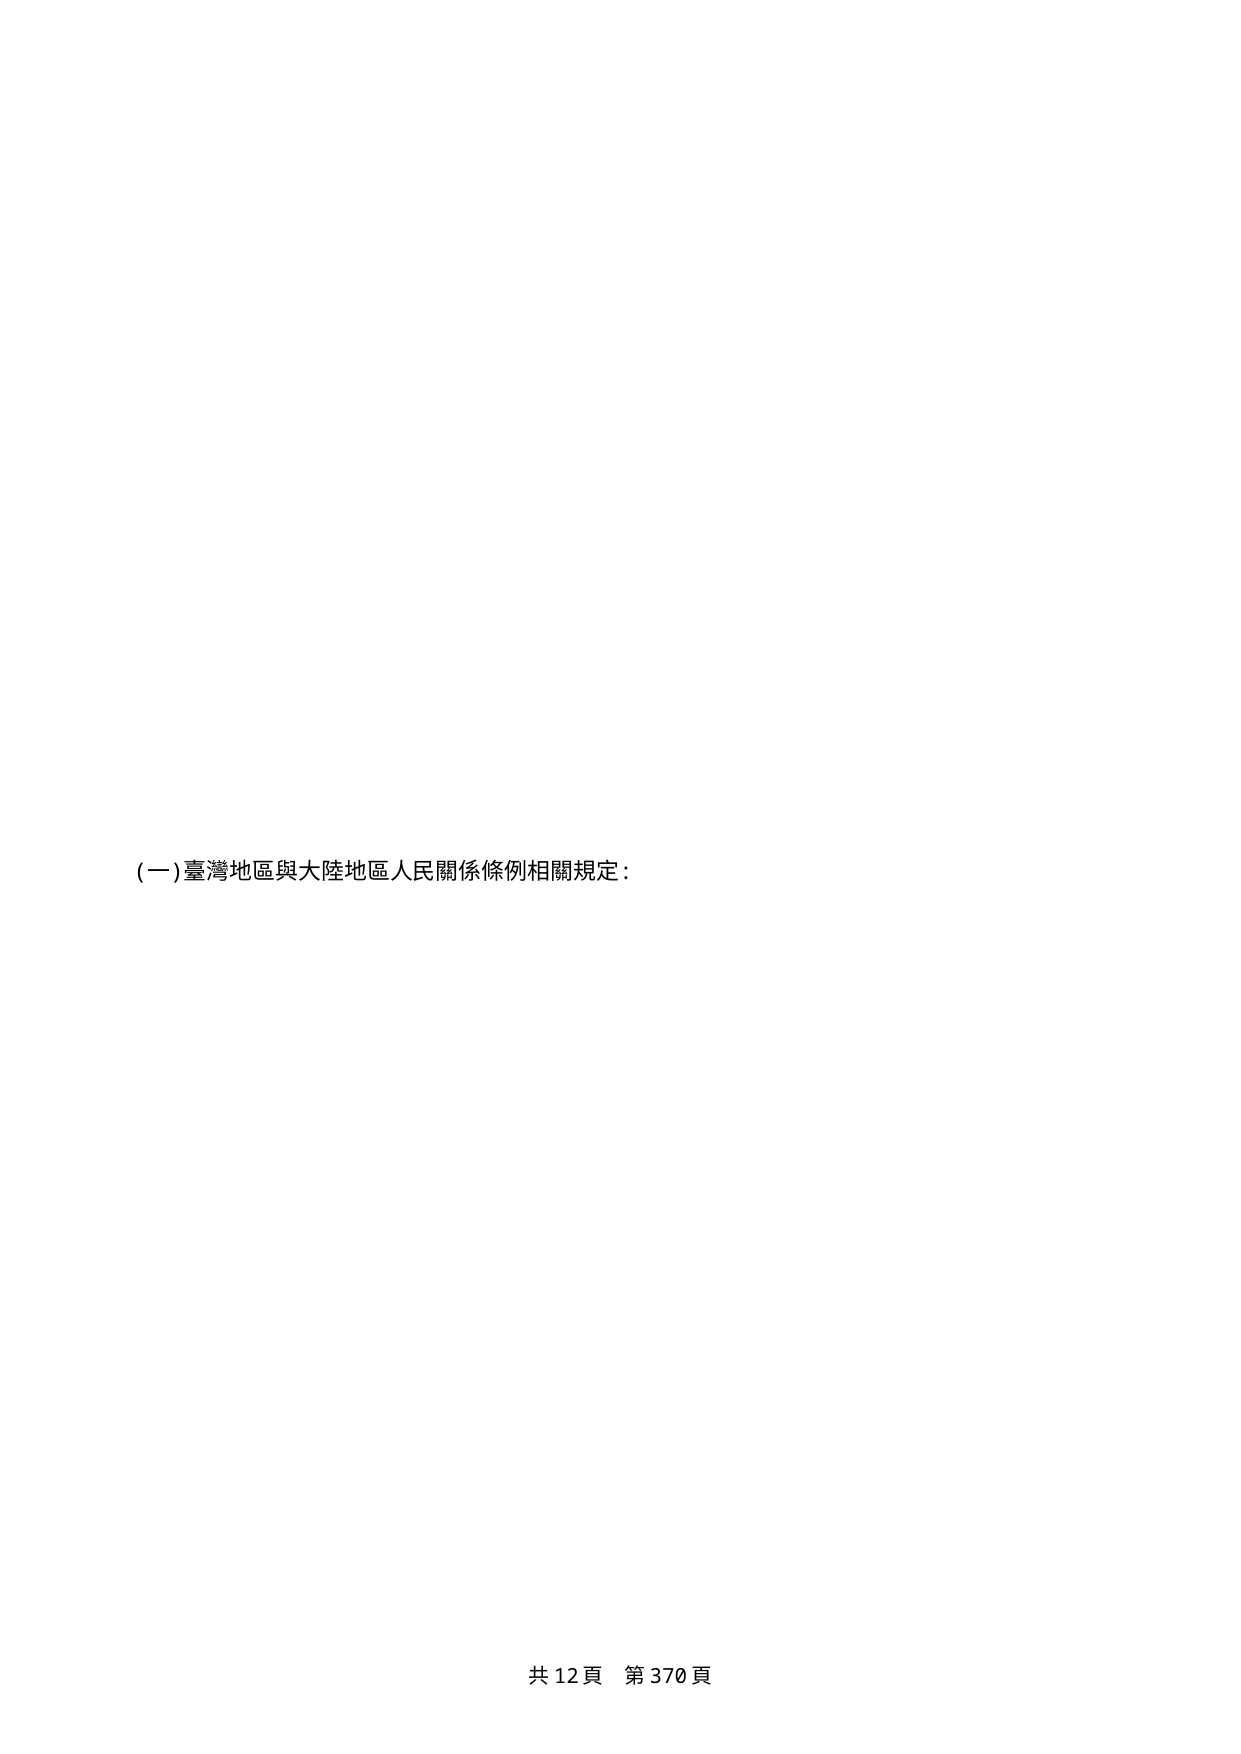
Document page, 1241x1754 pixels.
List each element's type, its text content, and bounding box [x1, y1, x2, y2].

text (一)臺灣地區與大陸地區人民關係條例相關規定: [133, 828, 1122, 891]
